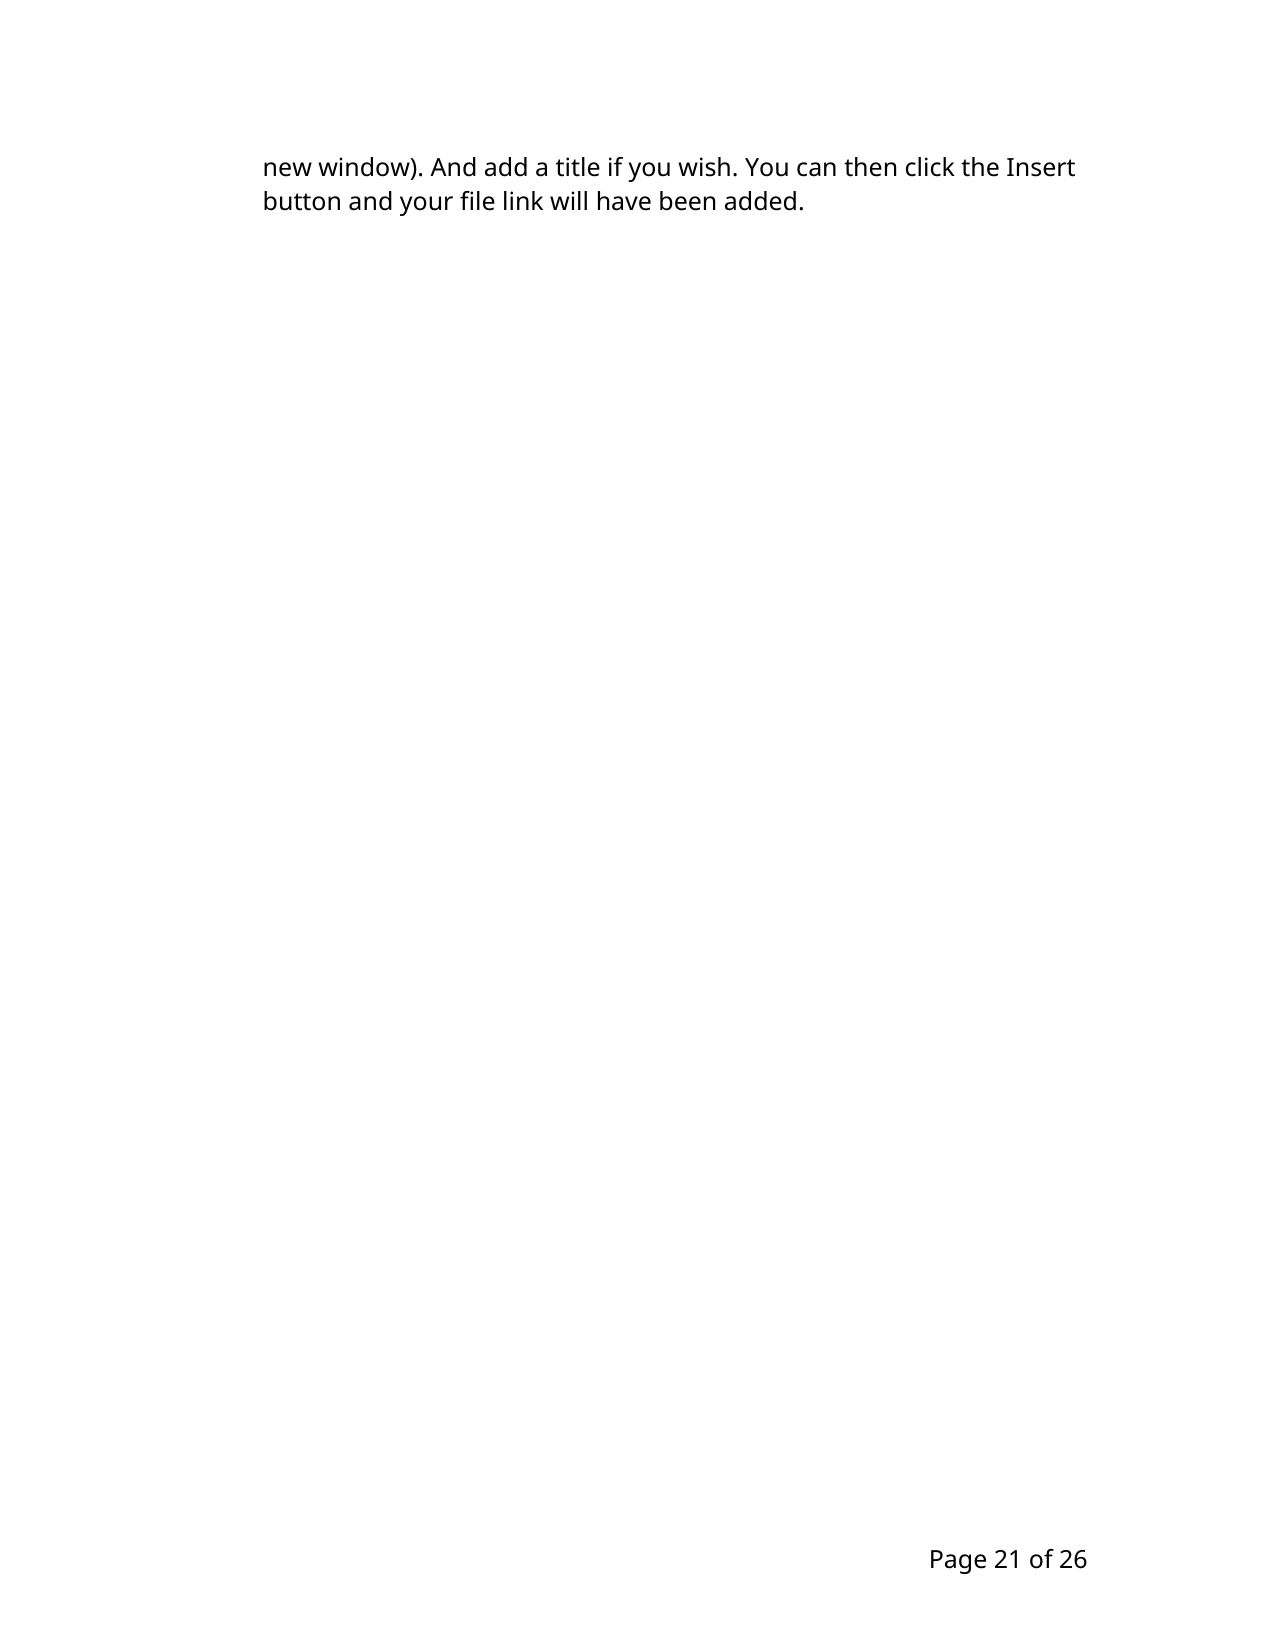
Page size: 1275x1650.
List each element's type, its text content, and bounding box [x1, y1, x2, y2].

list new window). And add a title if you wish. You can then click the Insert button and your file link will have been added. [225, 150, 1087, 218]
